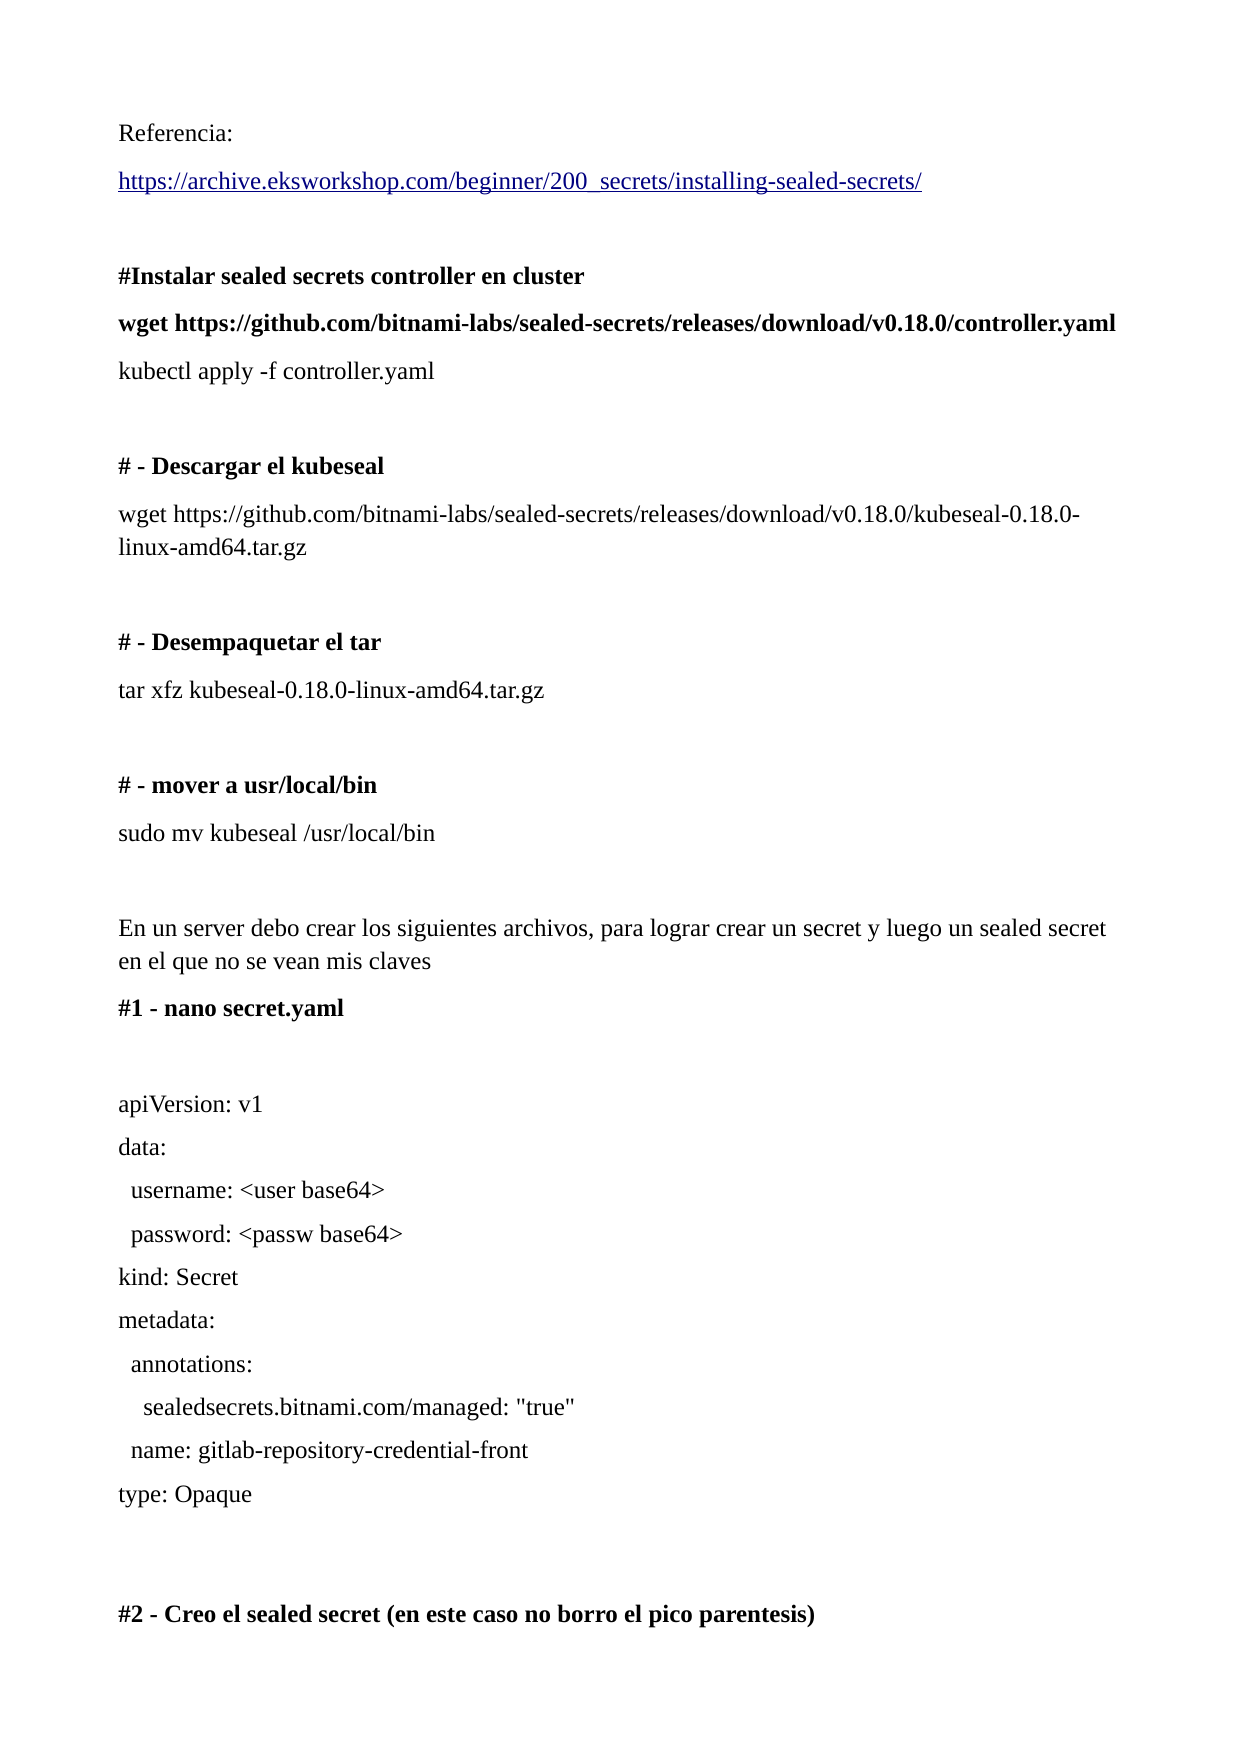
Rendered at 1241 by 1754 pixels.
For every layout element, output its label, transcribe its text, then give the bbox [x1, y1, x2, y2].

text #1 - nano secret.yaml [118, 993, 1122, 1022]
text Referencia: [118, 118, 1122, 147]
text # - Descargar el kubeseal [118, 451, 1122, 480]
text kind: Secret [118, 1262, 1122, 1291]
text annotations: [118, 1349, 1122, 1377]
text kubectl apply -f controller.yaml [118, 356, 1122, 385]
text tar xfz kubeseal-0.18.0-linux-amd64.tar.gz [118, 675, 1122, 703]
text apiVersion: v1 [118, 1089, 1122, 1117]
text #2 - Creo el sealed secret (en este caso no borro el pico parentesis) [118, 1599, 1122, 1628]
text type: Opaque [118, 1479, 1122, 1507]
text name: gitlab-repository-credential-front [118, 1435, 1122, 1464]
text # - Desempaquetar el tar [118, 627, 1122, 656]
text sealedsecrets.bitnami.com/managed: "true" [118, 1392, 1122, 1421]
text https://archive.eksworkshop.com/beginner/200_secrets/installing-sealed-secrets/ [118, 166, 1122, 194]
text password: <passw base64> [118, 1219, 1122, 1247]
text sudo mv kubeseal /usr/local/bin [118, 818, 1122, 846]
text metadata: [118, 1305, 1122, 1334]
text wget https://github.com/bitnami-labs/sealed-secrets/releases/download/v0.18.0/controller.yaml [118, 308, 1122, 337]
text # - mover a usr/local/bin [118, 770, 1122, 799]
text data: [118, 1132, 1122, 1161]
text #Instalar sealed secrets controller en cluster [118, 261, 1122, 290]
text wget https://github.com/bitnami-labs/sealed-secrets/releases/download/v0.18.0/kubeseal-0.18.0-linux-amd64.tar.gz [118, 499, 1122, 561]
text username: <user base64> [118, 1175, 1122, 1204]
text En un server debo crear los siguientes archivos, para lograr crear un secret y luego un sealed secret en el que no se vean mis claves [118, 913, 1122, 974]
